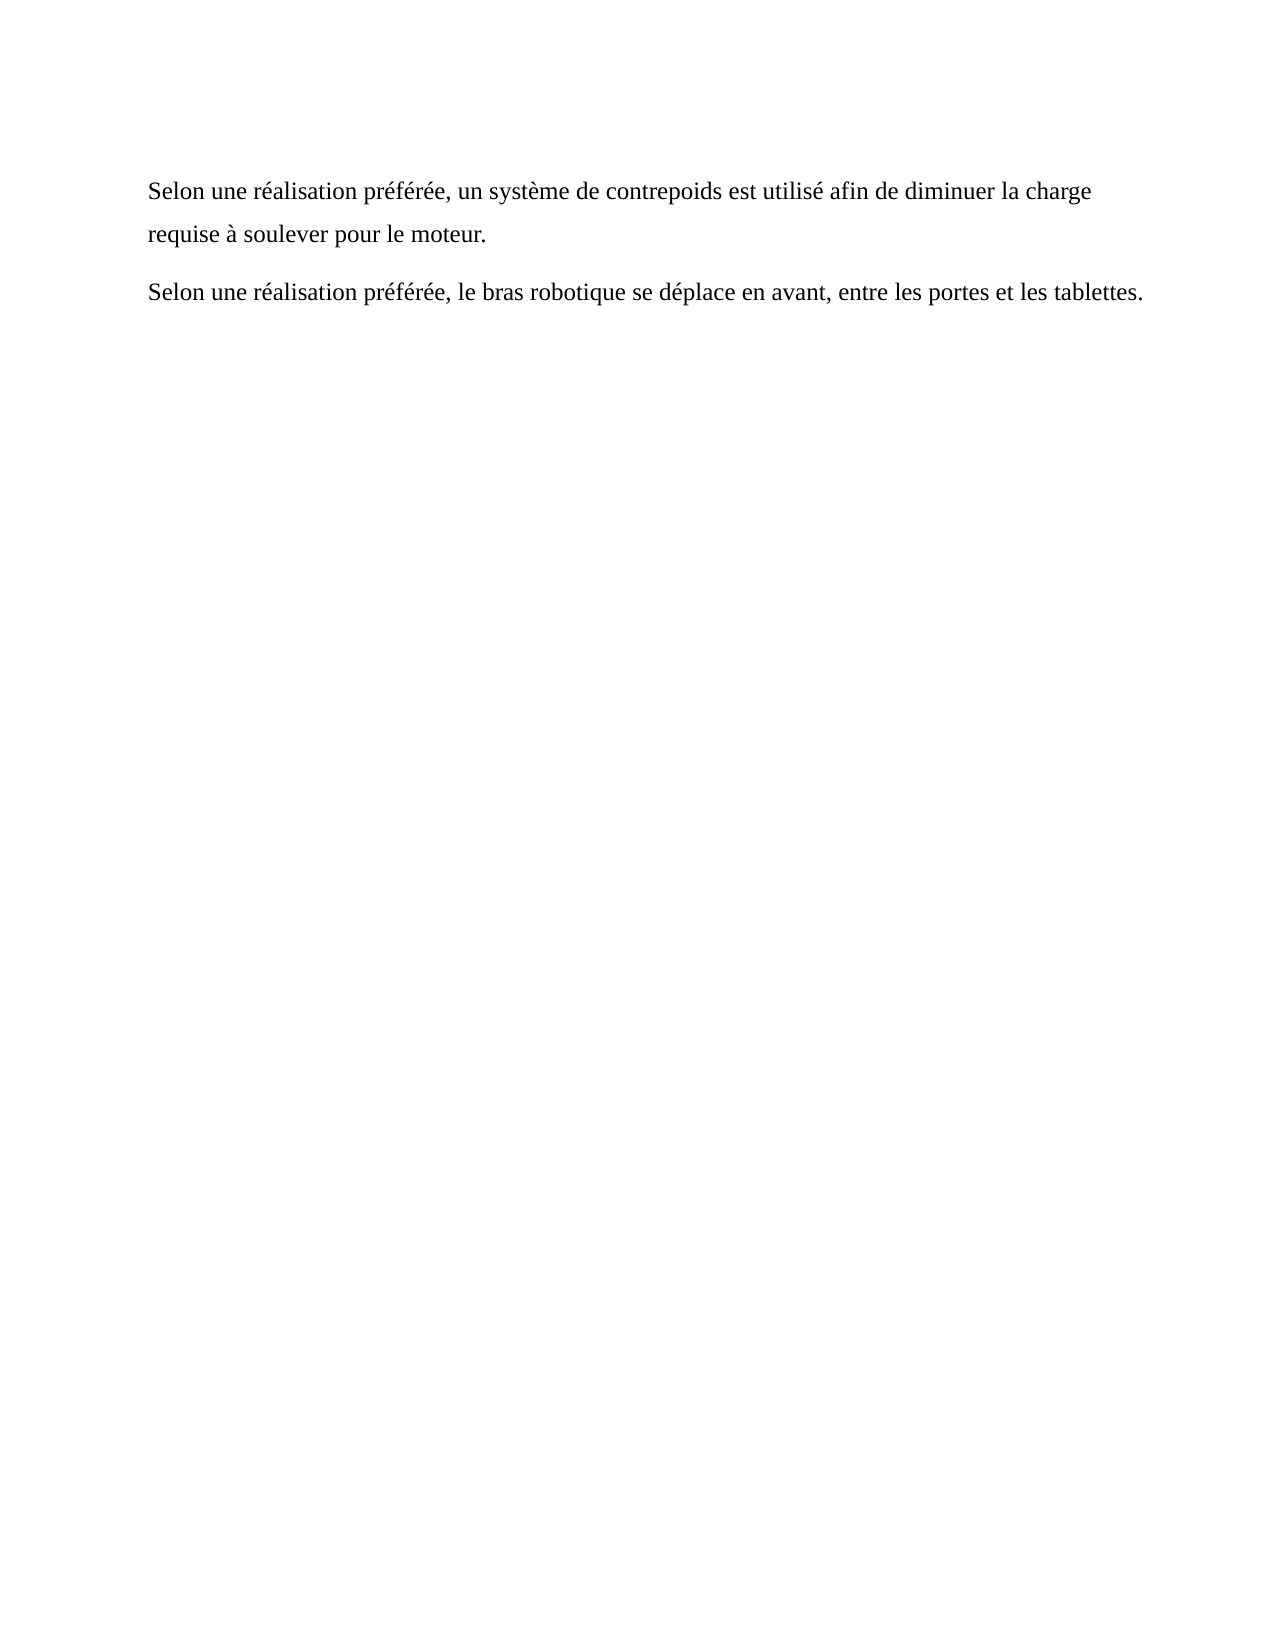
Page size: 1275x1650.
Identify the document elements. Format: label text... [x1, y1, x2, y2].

text Selon une réalisation préférée, un système de contrepoids est utilisé afin de diminuer la charge requise à soulever pour le moteur. [148, 176, 1157, 248]
text Selon une réalisation préférée, le bras robotique se déplace en avant, entre les portes et les tablettes. [148, 277, 1157, 306]
